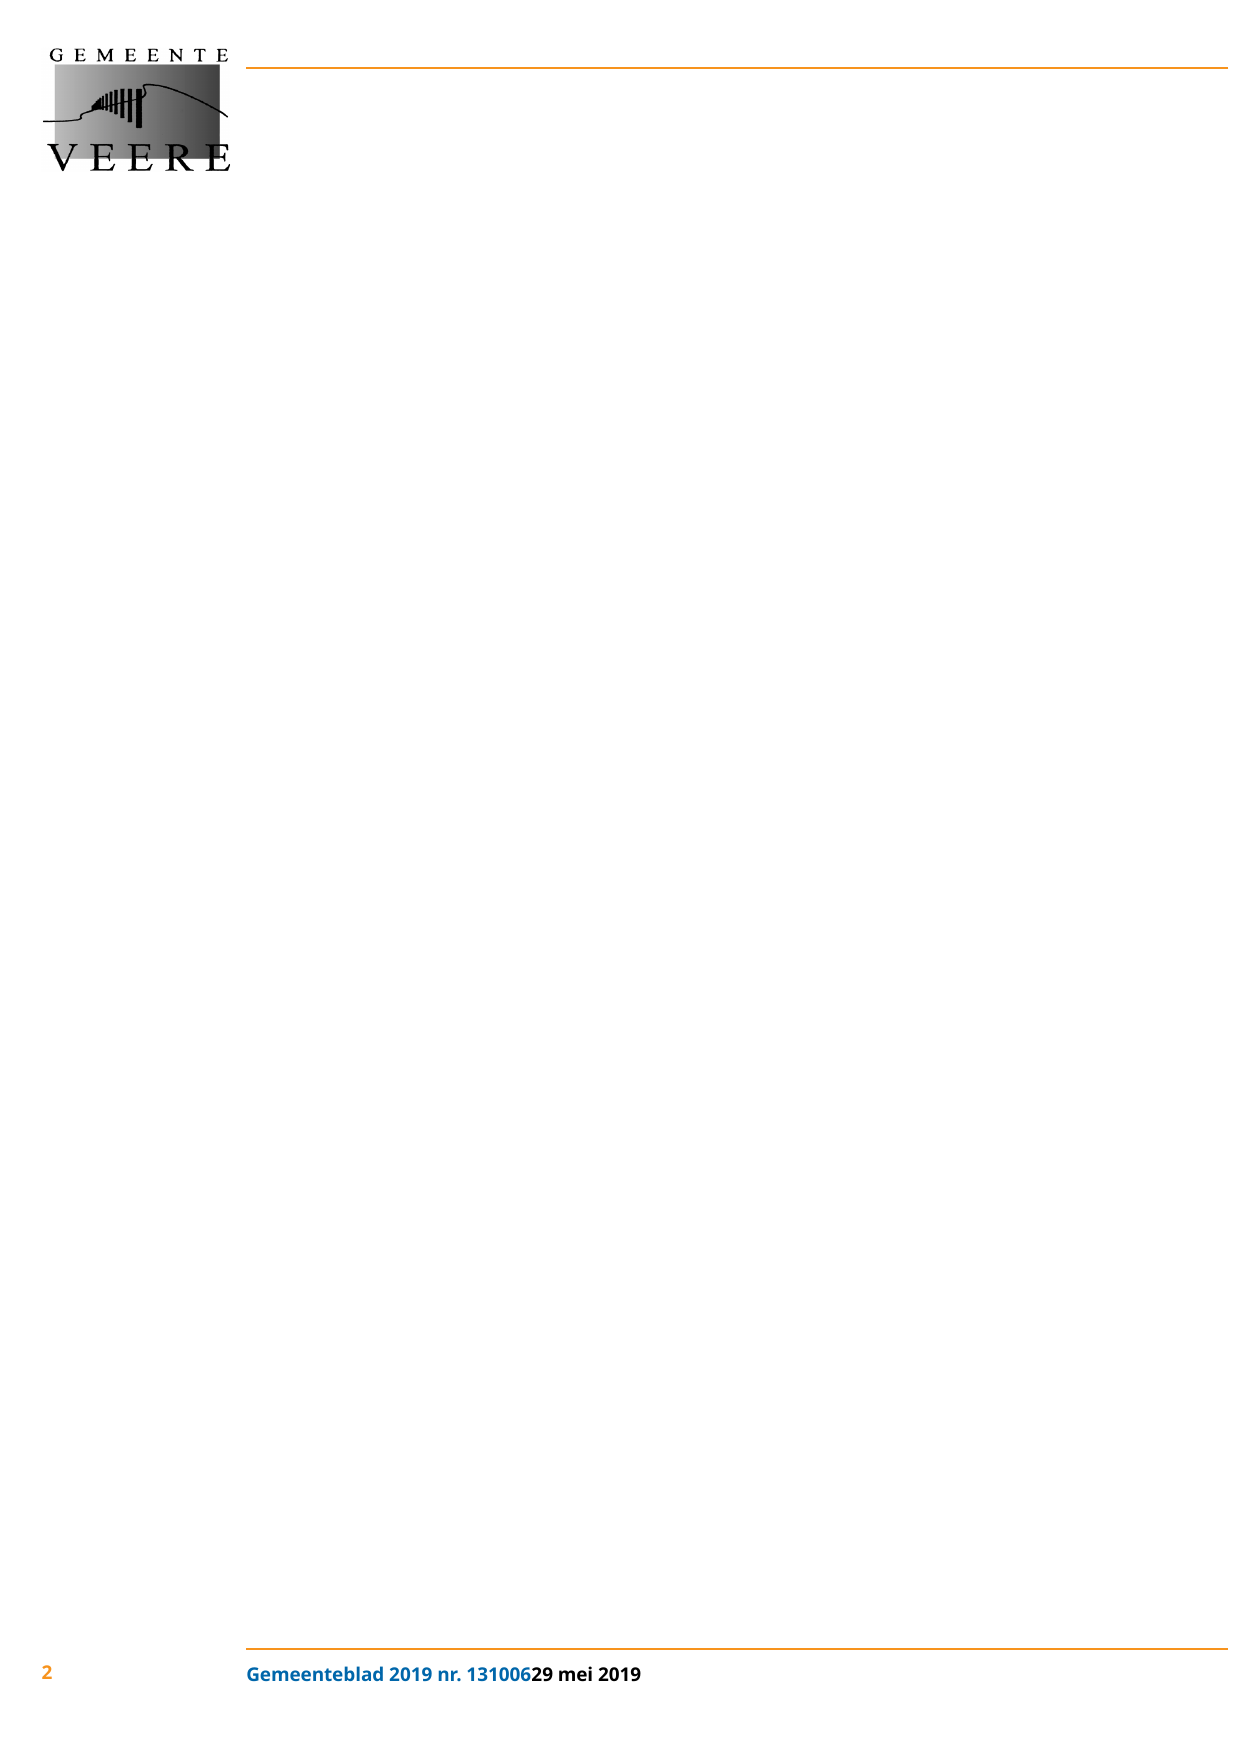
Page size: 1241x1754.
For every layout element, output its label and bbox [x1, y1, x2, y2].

picture [41, 47, 231, 172]
